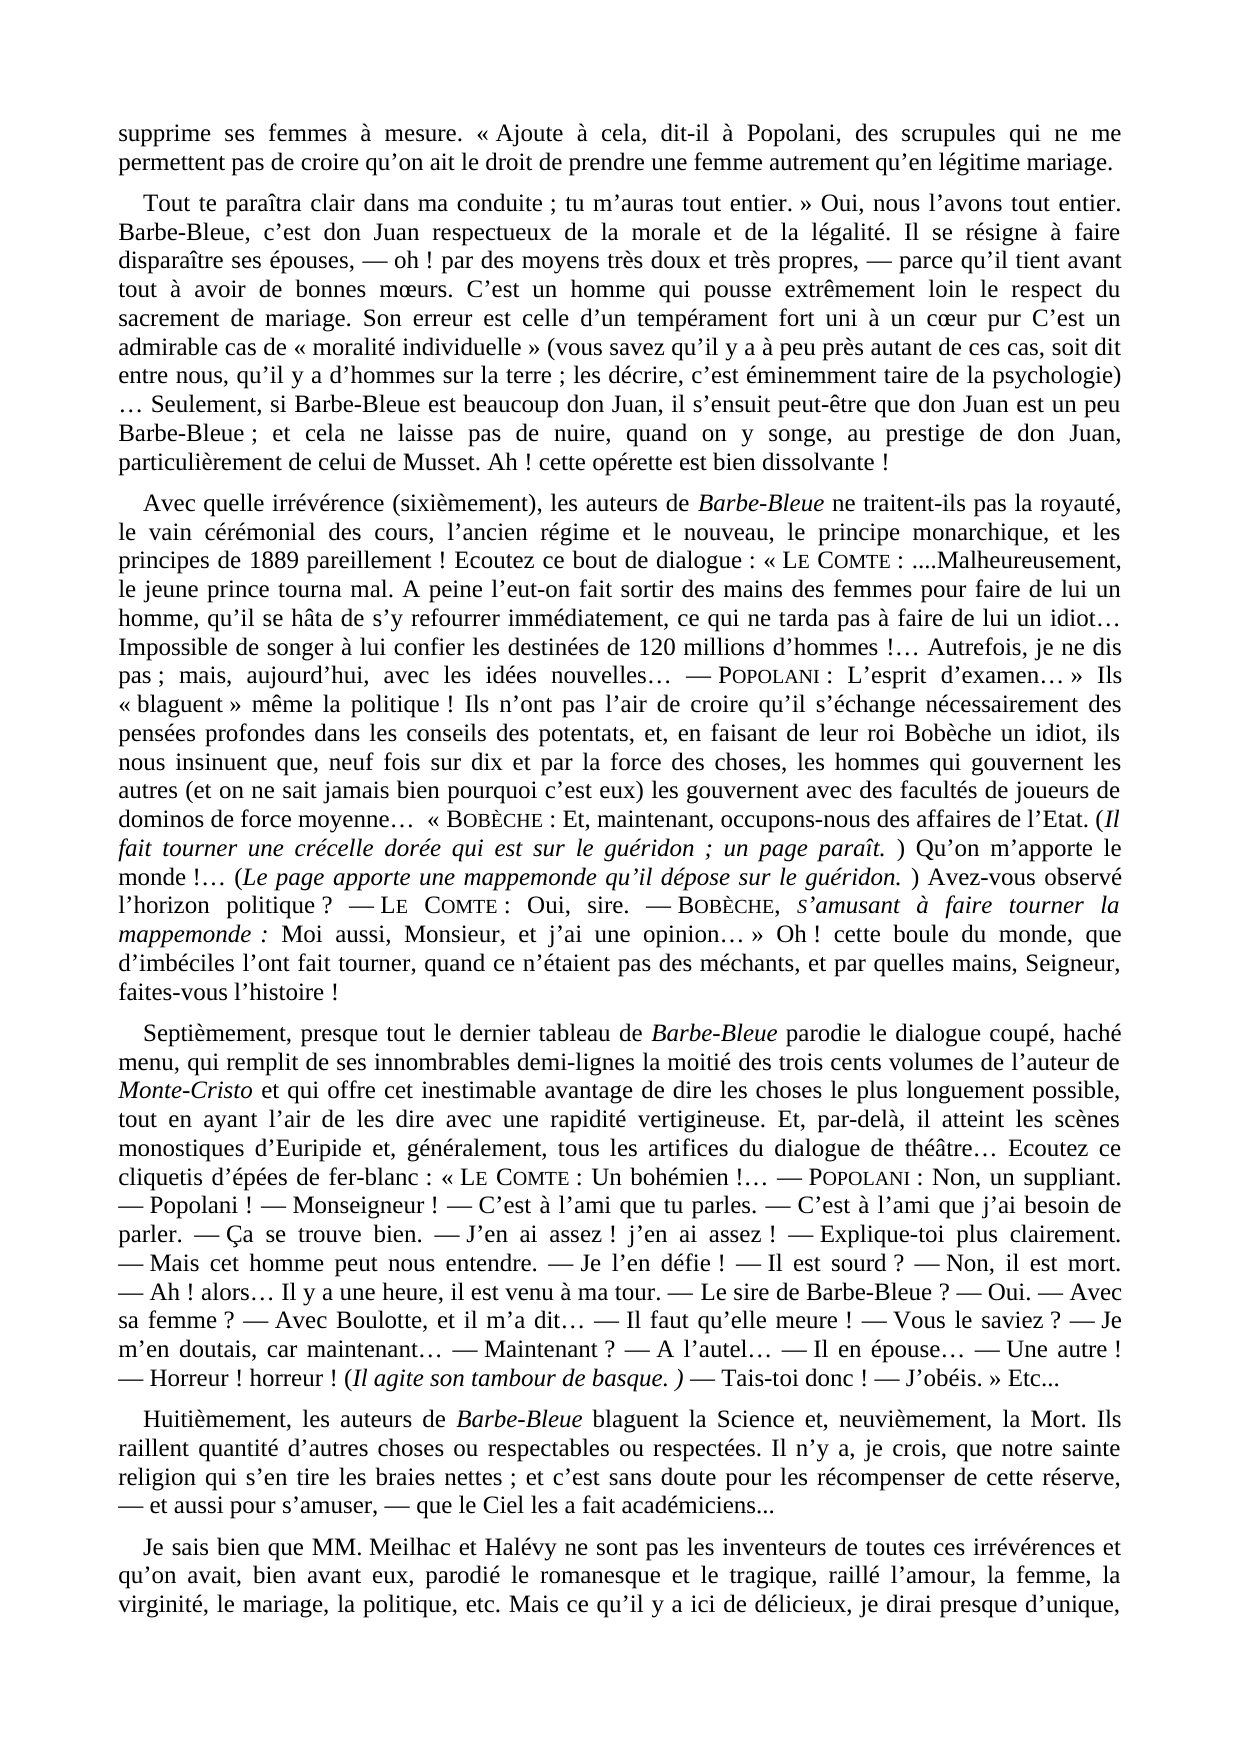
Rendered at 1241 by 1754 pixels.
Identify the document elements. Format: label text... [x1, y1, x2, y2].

text Septièmement, presque tout le dernier tableau de Barbe-Bleue parodie le dialogue coupé, haché menu, qui remplit de ses innombrables demi-lignes la moitié des trois cents volumes de l’auteur de Monte-Cristo et qui offre cet inestimable avantage de dire les choses le plus longuement possible, tout en ayant l’air de les dire avec une rapidité vertigineuse. Et, par-delà, il atteint les scènes monostiques d’Euripide et, généralement, tous les artifices du dialogue de théâtre… Ecoutez ce cliquetis d’épées de fer-blanc : « Le Comte : Un bohémien !… — Popolani : Non, un suppliant. — Popolani ! — Monseigneur ! — C’est à l’ami que tu parles. — C’est à l’ami que j’ai besoin de parler. — Ça se trouve bien. — J’en ai assez ! j’en ai assez ! — Explique-toi plus clairement. — Mais cet homme peut nous entendre. — Je l’en défie ! — Il est sourd ? — Non, il est mort. — Ah ! alors… Il y a une heure, il est venu à ma tour. — Le sire de Barbe-Bleue ? — Oui. — Avec sa femme ? — Avec Boulotte, et il m’a dit… — Il faut qu’elle meure ! — Vous le saviez ? — Je m’en doutais, car maintenant… — Maintenant ? — A l’autel… — Il en épouse… — Une autre ! — Horreur ! horreur ! (Il agite son tambour de basque. ) — Tais-toi donc ! — J’obéis. » Etc... [118, 1018, 1122, 1392]
text Tout te paraîtra clair dans ma conduite ; tu m’auras tout entier. » Oui, nous l’avons tout entier. Barbe-Bleue, c’est don Juan respectueux de la morale et de la légalité. Il se résigne à faire disparaître ses épouses, — oh ! par des moyens très doux et très propres, — parce qu’il tient avant tout à avoir de bonnes mœurs. C’est un homme qui pousse extrêmement loin le respect du sacrement de mariage. Son erreur est celle d’un tempérament fort uni à un cœur pur C’est un admirable cas de « moralité individuelle » (vous savez qu’il y a à peu près autant de ces cas, soit dit entre nous, qu’il y a d’hommes sur la terre ; les décrire, c’est éminemment taire de la psychologie)… Seulement, si Barbe-Bleue est beaucoup don Juan, il s’ensuit peut-être que don Juan est un peu Barbe-Bleue ; et cela ne laisse pas de nuire, quand on y songe, au prestige de don Juan, particulièrement de celui de Musset. Ah ! cette opérette est bien dissolvante ! [118, 188, 1122, 476]
text Avec quelle irrévérence (sixièmement), les auteurs de Barbe-Bleue ne traitent-ils pas la royauté, le vain cérémonial des cours, l’ancien régime et le nouveau, le principe monarchique, et les principes de 1889 pareillement ! Ecoutez ce bout de dialogue : « Le Comte : ....Malheureusement, le jeune prince tourna mal. A peine l’eut-on fait sortir des mains des femmes pour faire de lui un homme, qu’il se hâta de s’y refourrer immédiatement, ce qui ne tarda pas à faire de lui un idiot… Impossible de songer à lui confier les destinées de 120 millions d’hommes !… Autrefois, je ne dis pas ; mais, aujourd’hui, avec les idées nouvelles… — Popolani : L’esprit d’examen… » Ils « blaguent » même la politique ! Ils n’ont pas l’air de croire qu’il s’échange nécessairement des pensées profondes dans les conseils des potentats, et, en faisant de leur roi Bobèche un idiot, ils nous insinuent que, neuf fois sur dix et par la force des choses, les hommes qui gouvernent les autres (et on ne sait jamais bien pourquoi c’est eux) les gouvernent avec des facultés de joueurs de dominos de force moyenne… « Bobèche : Et, maintenant, occupons-nous des affaires de l’Etat. (Il fait tourner une crécelle dorée qui est sur le guéridon ; un page paraît. ) Qu’on m’apporte le monde !… (Le page apporte une mappemonde qu’il dépose sur le guéridon. ) Avez-vous observé l’horizon politique ? — Le Comte : Oui, sire. — Bobèche, s’amusant à faire tourner la mappemonde : Moi aussi, Monsieur, et j’ai une opinion… » Oh ! cette boule du monde, que d’imbéciles l’ont fait tourner, quand ce n’étaient pas des méchants, et par quelles mains, Seigneur, faites-vous l’histoire ! [118, 488, 1122, 1006]
text Huitièmement, les auteurs de Barbe-Bleue blaguent la Science et, neuvièmement, la Mort. Ils raillent quantité d’autres choses ou respectables ou respectées. Il n’y a, je crois, que notre sainte religion qui s’en tire les braies nettes ; et c’est sans doute pour les récompenser de cette réserve, — et aussi pour s’amuser, — que le Ciel les a fait académiciens... [118, 1404, 1122, 1519]
text Je sais bien que MM. Meilhac et Halévy ne sont pas les inventeurs de toutes ces irrévérences et qu’on avait, bien avant eux, parodié le romanesque et le tragique, raillé l’amour, la femme, la virginité, le mariage, la politique, etc. Mais ce qu’il y a ici de délicieux, je dirai presque d’unique, [118, 1532, 1122, 1618]
text supprime ses femmes à mesure. « Ajoute à cela, dit-il à Popolani, des scrupules qui ne me permettent pas de croire qu’on ait le droit de prendre une femme autrement qu’en légitime mariage. [118, 118, 1122, 176]
